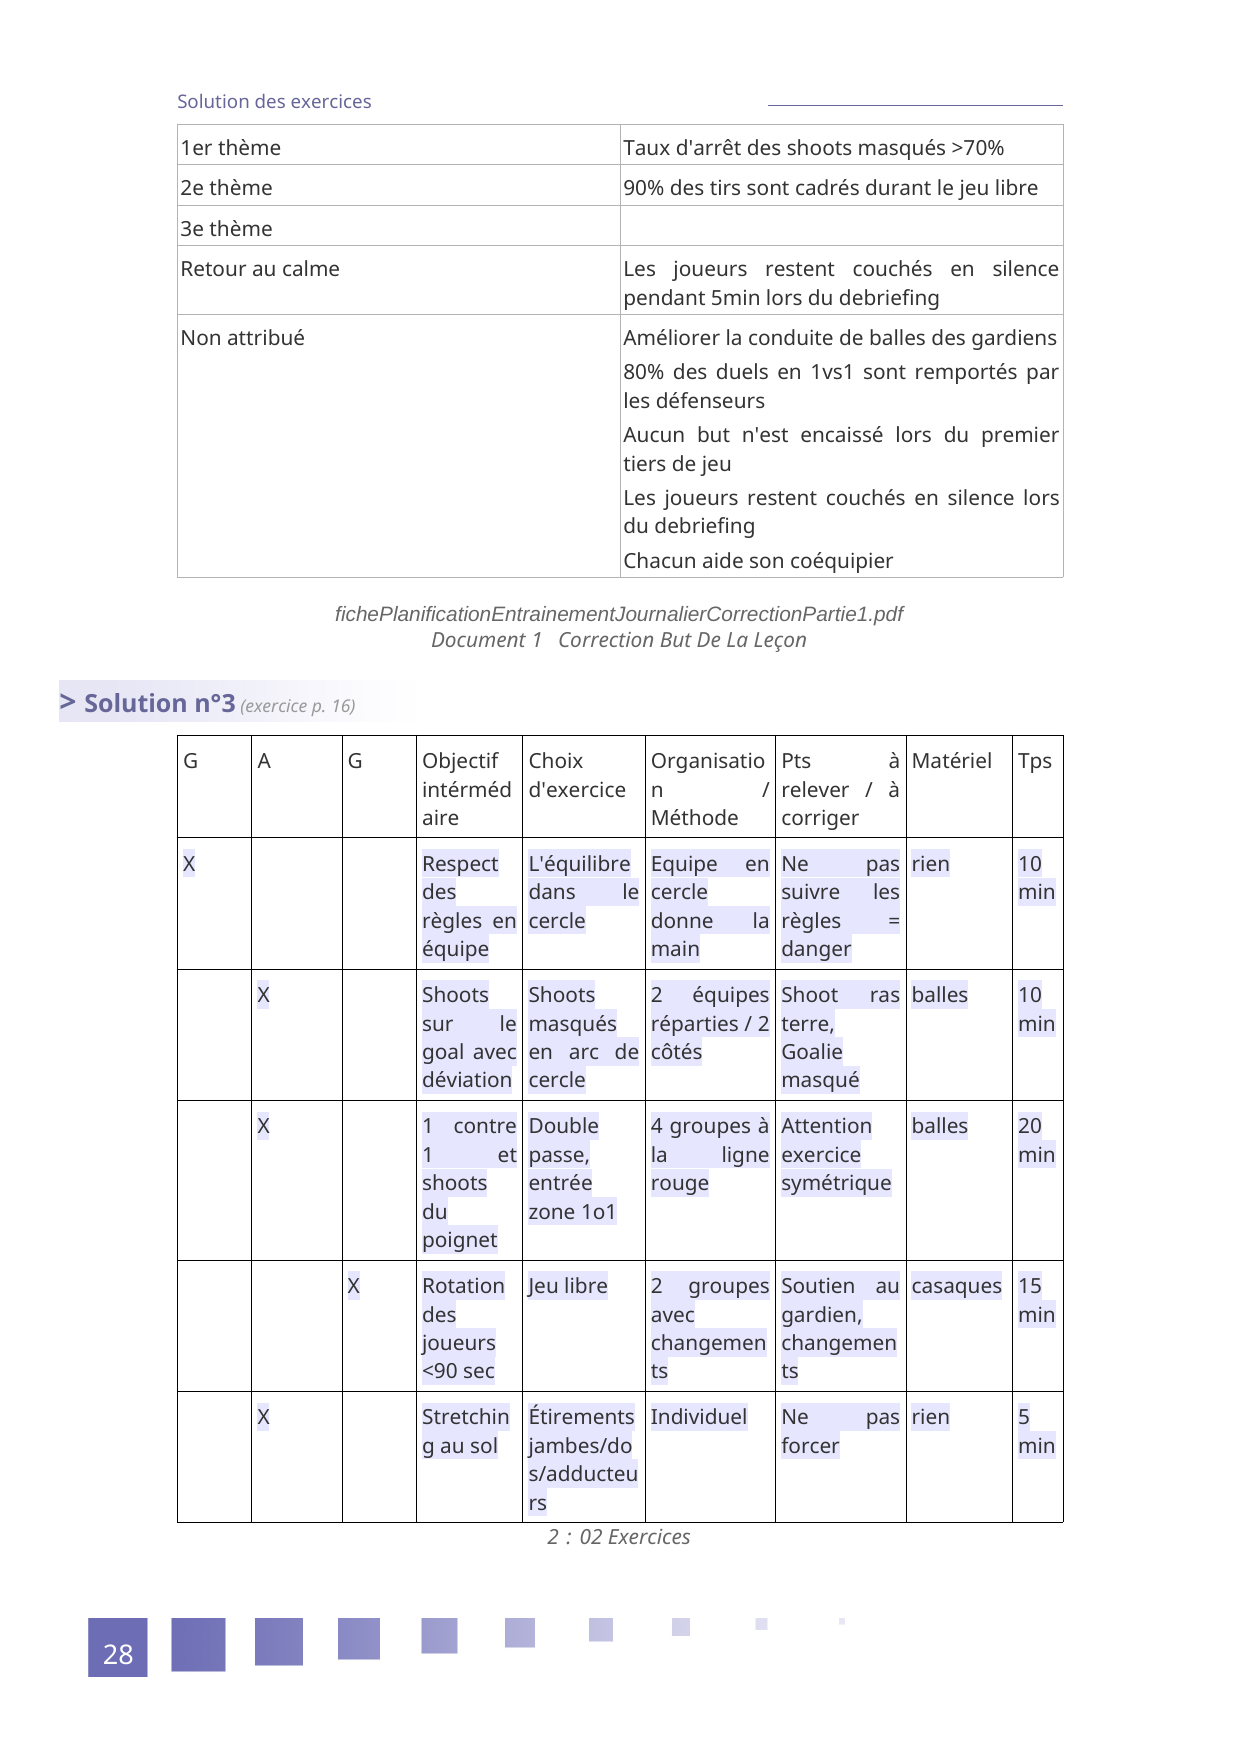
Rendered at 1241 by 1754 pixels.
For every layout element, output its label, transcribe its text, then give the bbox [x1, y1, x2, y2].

table_cell 1er thème [178, 125, 620, 164]
table_cell 90% des tirs sont cadrés durant le jeu libre [621, 165, 1063, 205]
table_cell Soutien au gardien, changements [776, 1261, 906, 1391]
table_cell Equipe en cercle donne la main [646, 838, 775, 968]
table_cell 1 contre 1 et shoots du poignet [417, 1101, 522, 1259]
table_cell Shoots masqués en arc de cercle [523, 970, 645, 1100]
table_cell Double passe, entrée zone 1o1 [523, 1101, 645, 1259]
table_cell [343, 838, 416, 968]
table_cell rien [907, 838, 1012, 968]
table_cell Shoot ras terre, Goalie masqué [776, 970, 906, 1100]
table_cell Rotation des joueurs <90 sec [417, 1261, 522, 1391]
table_cell 2 groupes avec changements [646, 1261, 775, 1391]
table_cell X [178, 838, 251, 968]
table_cell X [252, 1101, 342, 1259]
table_cell [621, 206, 1063, 245]
table_cell balles [907, 1101, 1012, 1259]
table_cell 5 min [1013, 1392, 1063, 1522]
table_cell Étirements jambes/dos/adducteurs [523, 1392, 645, 1522]
title 2 : 02 Exercices [177, 1523, 1063, 1551]
table_cell [178, 1261, 251, 1391]
table_header A [252, 736, 342, 837]
picture [88, 1618, 889, 1678]
table_cell Les joueurs restent couchés en silence pendant 5min lors du debriefing [621, 246, 1063, 314]
table_cell 10 min [1013, 970, 1063, 1100]
table_cell Taux d'arrêt des shoots masqués >70% [621, 125, 1063, 164]
table_cell rien [907, 1392, 1012, 1522]
text fichePlanificationEntrainementJournalierCorrectionPartie1.pdf [213, 602, 1028, 626]
table_cell [178, 970, 251, 1100]
table_cell 20 min [1013, 1101, 1063, 1259]
table_header Matériel [907, 736, 1012, 837]
table_header Objectif intérmédaire [417, 736, 522, 837]
table_cell balles [907, 970, 1012, 1100]
title Document 1 Correction But De La Leçon [177, 626, 1063, 654]
table_header G [178, 736, 251, 837]
table_header Organisation / Méthode [646, 736, 775, 837]
table_cell Respect des règles en équipe [417, 838, 522, 968]
table_header G [343, 736, 416, 837]
table_cell Jeu libre [523, 1261, 645, 1391]
table_cell Stretching au sol [417, 1392, 522, 1522]
table_cell Ne pas forcer [776, 1392, 906, 1522]
title > Solution n°3 (exercice p. 14) [59, 681, 1063, 722]
table_cell Attention exercice symétrique [776, 1101, 906, 1259]
table_cell Non attribué [178, 315, 620, 577]
table_header Pts à relever / à corriger [776, 736, 906, 837]
table_cell 2 équipes réparties / 2 côtés [646, 970, 775, 1100]
table_cell casaques [907, 1261, 1012, 1391]
table_cell [178, 1101, 251, 1259]
table_cell Retour au calme [178, 246, 620, 314]
table_cell [178, 1392, 251, 1522]
table_cell L'équilibre dans le cercle [523, 838, 645, 968]
table_cell X [252, 970, 342, 1100]
table_cell [252, 838, 342, 968]
table_cell [343, 1101, 416, 1259]
table_cell 15 min [1013, 1261, 1063, 1391]
table_cell 3e thème [178, 206, 620, 245]
table_cell [343, 970, 416, 1100]
table_cell [252, 1261, 342, 1391]
table_cell 2e thème [178, 165, 620, 205]
table_cell Ne pas suivre les règles = danger [776, 838, 906, 968]
table_cell X [343, 1261, 416, 1391]
table_cell Améliorer la conduite de balles des gardiens 80% des duels en 1vs1 sont remportés par les défenseurs Aucun but n'est encaissé lors du premier tiers de jeu Les joueurs restent couchés en silence lors du debriefing Chacun aide son coéquipier [621, 315, 1063, 577]
table_cell X [252, 1392, 342, 1522]
table_header Choix d'exercice [523, 736, 645, 837]
table_cell Individuel [646, 1392, 775, 1522]
table_cell 4 groupes à la ligne rouge [646, 1101, 775, 1259]
table_cell 10 min [1013, 838, 1063, 968]
table_cell [343, 1392, 416, 1522]
table_header Tps [1013, 736, 1063, 837]
table_cell Shoots sur le goal avec déviation [417, 970, 522, 1100]
